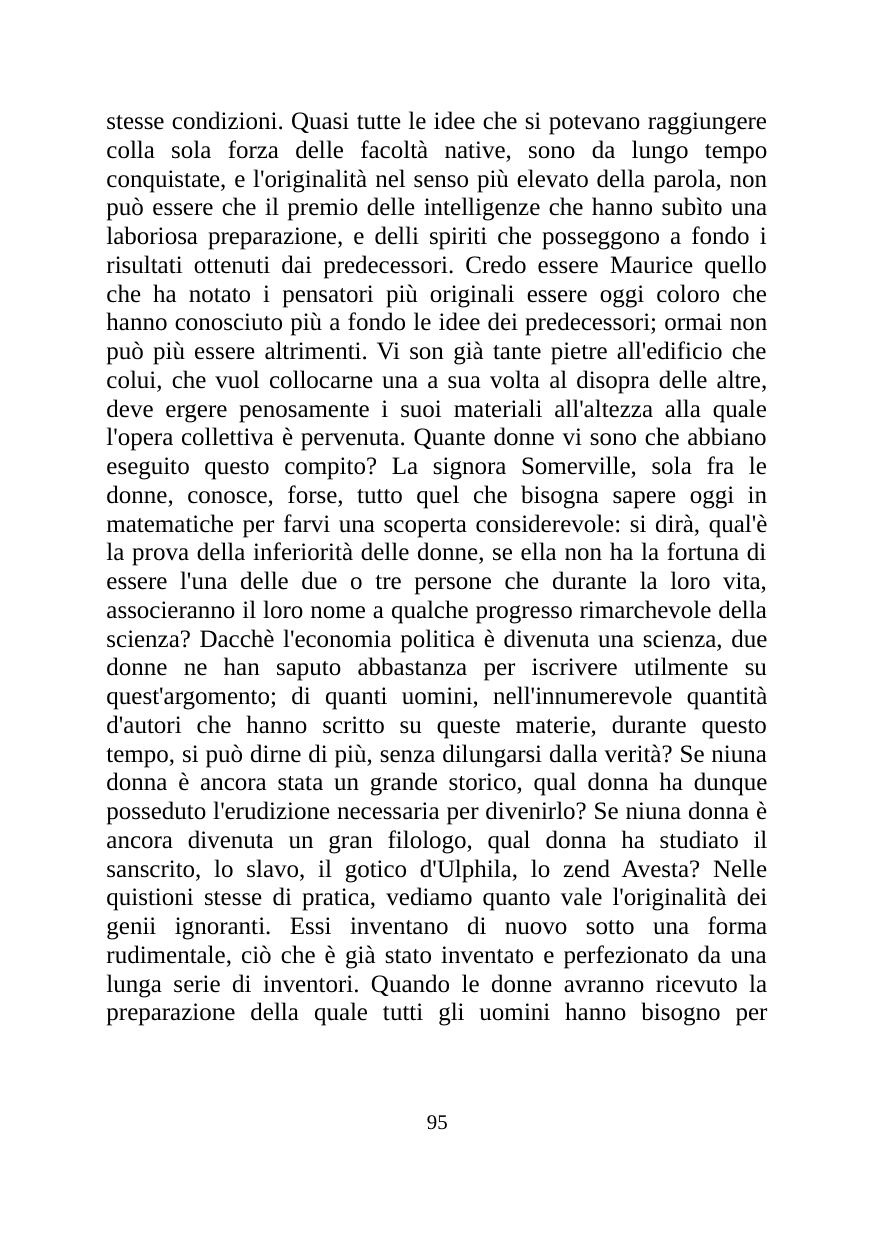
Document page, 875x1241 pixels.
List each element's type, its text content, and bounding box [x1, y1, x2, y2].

text stesse condizioni. Quasi tutte le idee che si potevano raggiungere colla sola forza delle facoltà native, sono da lungo tempo conquistate, e l'originalità nel senso più elevato della parola, non può essere che il premio delle intelligenze che hanno subìto una laboriosa preparazione, e delli spiriti che posseggono a fondo i risultati ottenuti dai predecessori. Credo essere Maurice quello che ha notato i pensatori più originali essere oggi coloro che hanno conosciuto più a fondo le idee dei predecessori; ormai non può più essere altrimenti. Vi son già tante pietre all'edificio che colui, che vuol collocarne una a sua volta al disopra delle altre, deve ergere penosamente i suoi materiali all'altezza alla quale l'opera collettiva è pervenuta. Quante donne vi sono che abbiano eseguito questo compito? La signora Somerville, sola fra le donne, conosce, forse, tutto quel che bisogna sapere oggi in matematiche per farvi una scoperta considerevole: si dirà, qual'è la prova della inferiorità delle donne, se ella non ha la fortuna di essere l'una delle due o tre persone che durante la loro vita, associeranno il loro nome a qualche progresso rimarchevole della scienza? Dacchè l'economia politica è divenuta una scienza, due donne ne han saputo abbastanza per iscrivere utilmente su quest'argomento; di quanti uomini, nell'innumerevole quantità d'autori che hanno scritto su queste materie, durante questo tempo, si può dirne di più, senza dilungarsi dalla verità? Se niuna donna è ancora stata un grande storico, qual donna ha dunque posseduto l'erudizione necessaria per divenirlo? Se niuna donna è ancora divenuta un gran filologo, qual donna ha studiato il sanscrito, lo slavo, il gotico d'Ulphila, lo zend Avesta? Nelle quistioni stesse di pratica, vediamo quanto vale l'originalità dei genii ignoranti. Essi inventano di nuovo sotto una forma rudimentale, ciò che è già stato inventato e perfezionato da una lunga serie di inventori. Quando le donne avranno ricevuto la preparazione della quale tutti gli uomini hanno bisogno per [106, 106, 768, 1026]
